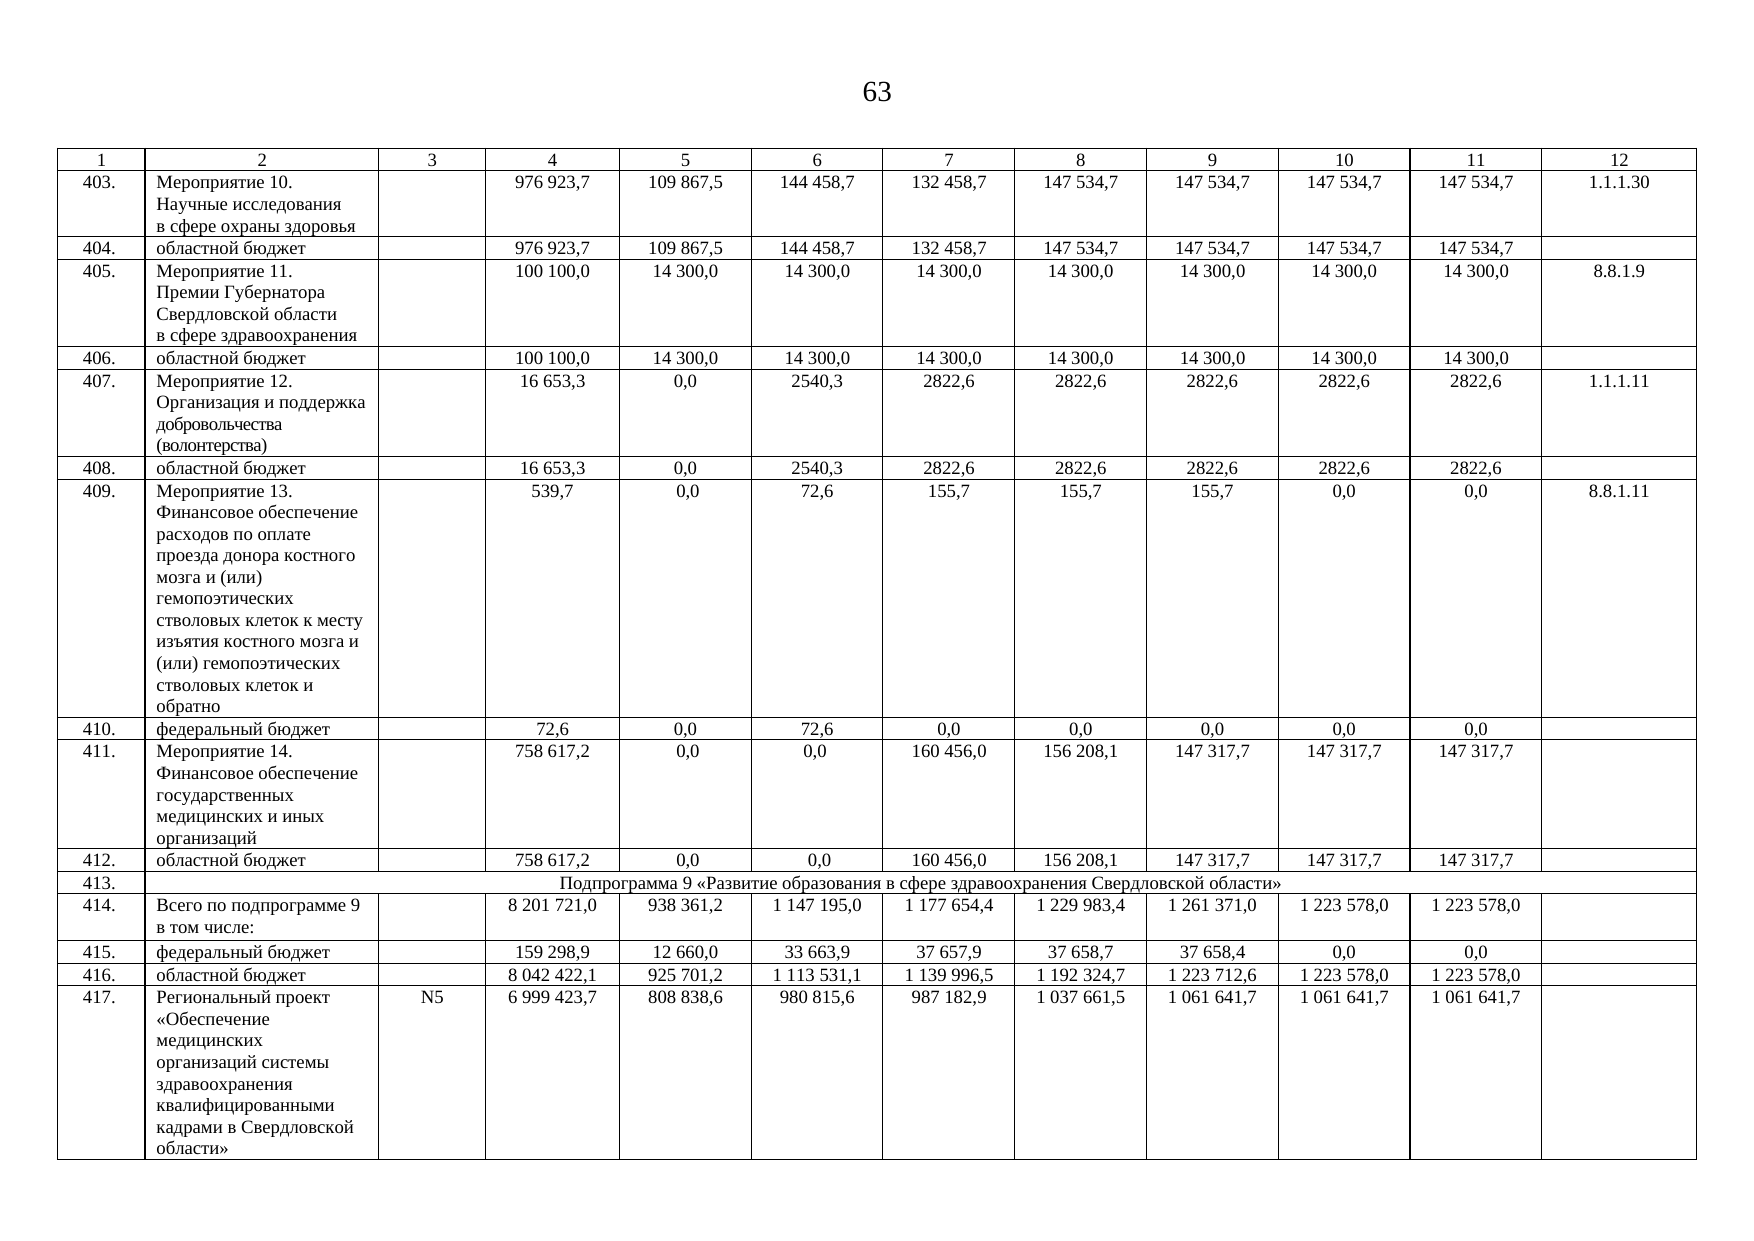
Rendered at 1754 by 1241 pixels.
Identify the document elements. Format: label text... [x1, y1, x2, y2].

table_cell 147 317,7 [1279, 849, 1409, 871]
table_cell [58, 740, 144, 848]
table_cell 147 317,7 [1411, 740, 1541, 848]
table_cell 1 061 641,7 [1411, 986, 1541, 1159]
table_cell 758 617,2 [486, 740, 619, 848]
table_cell [58, 894, 144, 940]
table_cell 2822,6 [1147, 457, 1278, 478]
table_cell [1542, 347, 1696, 368]
table_cell 132 458,7 [883, 237, 1014, 259]
table_cell 14 300,0 [620, 347, 751, 368]
table_cell 8.8.1.11 [1542, 480, 1696, 717]
table_header 7 [883, 149, 1014, 170]
table_cell 925 701,2 [620, 964, 751, 985]
table_cell Мероприятие 10. Научные исследования в сфере охраны здоровья [146, 171, 378, 236]
table_header 10 [1279, 149, 1409, 170]
table_cell 0,0 [620, 718, 751, 739]
table_cell 100 100,0 [486, 347, 619, 368]
table_cell 14 300,0 [883, 260, 1014, 346]
table_cell 147 534,7 [1015, 237, 1146, 259]
table_cell 0,0 [883, 718, 1014, 739]
table_cell 33 663,9 [752, 941, 882, 963]
table_cell 147 534,7 [1279, 171, 1409, 236]
table_cell 0,0 [752, 740, 882, 848]
table_cell [379, 849, 485, 871]
table_cell 1 113 531,1 [752, 964, 882, 985]
table_header 2 [146, 149, 378, 170]
table_cell [58, 171, 144, 236]
table_cell [58, 849, 144, 871]
table_header 11 [1411, 149, 1541, 170]
table_cell 14 300,0 [1279, 260, 1409, 346]
table_cell 0,0 [1015, 718, 1146, 739]
table_cell [58, 964, 144, 985]
table_cell Подпрограмма 9 «Развитие образования в сфере здравоохранения Свердловской области» [146, 872, 1696, 893]
table_cell 147 534,7 [1411, 171, 1541, 236]
table_cell 2822,6 [1147, 370, 1278, 456]
table_cell [58, 941, 144, 963]
table_cell 987 182,9 [883, 986, 1014, 1159]
table_cell 0,0 [1147, 718, 1278, 739]
table_cell 758 617,2 [486, 849, 619, 871]
table_cell 8 042 422,1 [486, 964, 619, 985]
table_cell 147 534,7 [1411, 237, 1541, 259]
table_cell 156 208,1 [1015, 740, 1146, 848]
table_cell 147 534,7 [1147, 237, 1278, 259]
table_cell [1542, 718, 1696, 739]
table_cell 808 838,6 [620, 986, 751, 1159]
table_cell 976 923,7 [486, 237, 619, 259]
table_header 3 [379, 149, 485, 170]
table_cell 1 223 578,0 [1279, 894, 1409, 940]
table_cell 72,6 [486, 718, 619, 739]
table_cell 144 458,7 [752, 237, 882, 259]
table_cell 14 300,0 [1147, 260, 1278, 346]
table_cell 155,7 [883, 480, 1014, 717]
table_cell 0,0 [620, 740, 751, 848]
table_cell [379, 260, 485, 346]
table_cell 16 653,3 [486, 370, 619, 456]
table_cell 0,0 [1279, 718, 1409, 739]
table_cell [379, 894, 485, 940]
table_cell областной бюджет [146, 347, 378, 368]
table_cell 147 317,7 [1279, 740, 1409, 848]
table_cell 980 815,6 [752, 986, 882, 1159]
table_cell [379, 740, 485, 848]
table_cell 0,0 [620, 457, 751, 478]
table_cell Региональный проект «Обеспечение медицинских организаций системы здравоохранения квалифицированными кадрами в Свердловской области» [146, 986, 378, 1159]
table_cell 147 534,7 [1279, 237, 1409, 259]
table_cell 14 300,0 [620, 260, 751, 346]
table_cell [379, 237, 485, 259]
table_cell [58, 260, 144, 346]
table_cell 0,0 [1411, 480, 1541, 717]
table_cell 938 361,2 [620, 894, 751, 940]
table_cell 2822,6 [1279, 457, 1409, 478]
table_cell 0,0 [1279, 480, 1409, 717]
table_cell 14 300,0 [1147, 347, 1278, 368]
table_cell [1542, 237, 1696, 259]
table_cell 132 458,7 [883, 171, 1014, 236]
table_cell 37 657,9 [883, 941, 1014, 963]
table_cell [1542, 964, 1696, 985]
table_cell 8 201 721,0 [486, 894, 619, 940]
table_cell областной бюджет [146, 237, 378, 259]
table_cell 1 229 983,4 [1015, 894, 1146, 940]
table_header 12 [1542, 149, 1696, 170]
table_cell 155,7 [1147, 480, 1278, 717]
table_cell 0,0 [620, 480, 751, 717]
table_cell [58, 718, 144, 739]
table_cell 0,0 [1411, 718, 1541, 739]
table_cell 2822,6 [883, 457, 1014, 478]
table_cell [379, 347, 485, 368]
table_cell 2540,3 [752, 457, 882, 478]
table_cell 160 456,0 [883, 740, 1014, 848]
table_cell 147 317,7 [1147, 849, 1278, 871]
table_cell 1 192 324,7 [1015, 964, 1146, 985]
table_cell 0,0 [752, 849, 882, 871]
table_cell 2540,3 [752, 370, 882, 456]
table_header 4 [486, 149, 619, 170]
table_cell 144 458,7 [752, 171, 882, 236]
table_cell 14 300,0 [752, 260, 882, 346]
table_cell 1 223 578,0 [1411, 894, 1541, 940]
table_cell N5 [379, 986, 485, 1159]
table_cell 1 177 654,4 [883, 894, 1014, 940]
table_cell 147 317,7 [1147, 740, 1278, 848]
table_cell 0,0 [620, 370, 751, 456]
table_cell 14 300,0 [752, 347, 882, 368]
table_cell 109 867,5 [620, 237, 751, 259]
table_cell [58, 986, 144, 1159]
table_cell 539,7 [486, 480, 619, 717]
table_cell 1 061 641,7 [1279, 986, 1409, 1159]
table_cell [1542, 740, 1696, 848]
table_cell [379, 941, 485, 963]
table_cell областной бюджет [146, 849, 378, 871]
table_cell [1542, 457, 1696, 478]
table_cell 1 261 371,0 [1147, 894, 1278, 940]
table_header 6 [752, 149, 882, 170]
table_cell федеральный бюджет [146, 718, 378, 739]
table_cell 156 208,1 [1015, 849, 1146, 871]
table_cell Мероприятие 13. Финансовое обеспечение расходов по оплате проезда донора костного мозга и (или) гемопоэтических стволовых клеток к месту изъятия костного мозга и (или) гемопоэтических стволовых клеток и обратно [146, 480, 378, 717]
table_cell 1.1.1.11 [1542, 370, 1696, 456]
table_cell 0,0 [1411, 941, 1541, 963]
table_cell федеральный бюджет [146, 941, 378, 963]
table_cell [379, 718, 485, 739]
table_cell 12 660,0 [620, 941, 751, 963]
table_cell 6 999 423,7 [486, 986, 619, 1159]
table_cell 2822,6 [1411, 457, 1541, 478]
table_cell [1542, 849, 1696, 871]
table_cell Мероприятие 12. Организация и поддержка добровольчества (волонтерства) [146, 370, 378, 456]
table_cell 8.8.1.9 [1542, 260, 1696, 346]
table_header 9 [1147, 149, 1278, 170]
table_cell [58, 480, 144, 717]
table_cell 14 300,0 [1015, 347, 1146, 368]
table_cell Всего по подпрограмме 9 в том числе: [146, 894, 378, 940]
table_cell 147 317,7 [1411, 849, 1541, 871]
table_cell 2822,6 [1015, 457, 1146, 478]
table_cell [379, 964, 485, 985]
table_cell 147 534,7 [1015, 171, 1146, 236]
table_cell 1 147 195,0 [752, 894, 882, 940]
table_cell [1542, 894, 1696, 940]
table_cell 37 658,7 [1015, 941, 1146, 963]
table_cell 14 300,0 [1411, 260, 1541, 346]
table_cell [58, 457, 144, 478]
table_cell 14 300,0 [1279, 347, 1409, 368]
table_cell 2822,6 [883, 370, 1014, 456]
table_cell 16 653,3 [486, 457, 619, 478]
table_cell Мероприятие 14. Финансовое обеспечение государственных медицинских и иных организаций [146, 740, 378, 848]
table_cell 0,0 [1279, 941, 1409, 963]
table_cell 1 223 578,0 [1279, 964, 1409, 985]
table_cell 1.1.1.30 [1542, 171, 1696, 236]
table_cell 14 300,0 [883, 347, 1014, 368]
table_cell [379, 370, 485, 456]
table_cell 2822,6 [1015, 370, 1146, 456]
table_cell областной бюджет [146, 964, 378, 985]
table_cell 2822,6 [1411, 370, 1541, 456]
table_cell 160 456,0 [883, 849, 1014, 871]
table_cell [379, 171, 485, 236]
table_cell 2822,6 [1279, 370, 1409, 456]
table_cell [58, 872, 144, 893]
table_cell Мероприятие 11. Премии Губернатора Свердловской области в сфере здравоохранения [146, 260, 378, 346]
table_cell 1 223 712,6 [1147, 964, 1278, 985]
table_cell 14 300,0 [1015, 260, 1146, 346]
table_cell 109 867,5 [620, 171, 751, 236]
table_cell 159 298,9 [486, 941, 619, 963]
table_cell 0,0 [620, 849, 751, 871]
table_cell [58, 347, 144, 368]
table_cell областной бюджет [146, 457, 378, 478]
table_cell [1542, 986, 1696, 1159]
table_cell 147 534,7 [1147, 171, 1278, 236]
table_cell 1 139 996,5 [883, 964, 1014, 985]
table_cell [58, 237, 144, 259]
table_cell [1542, 941, 1696, 963]
table_header 5 [620, 149, 751, 170]
table_cell [58, 370, 144, 456]
table_header 8 [1015, 149, 1146, 170]
table_cell 37 658,4 [1147, 941, 1278, 963]
table_cell 100 100,0 [486, 260, 619, 346]
table_cell [379, 480, 485, 717]
table_cell 1 037 661,5 [1015, 986, 1146, 1159]
table_cell [379, 457, 485, 478]
table_cell 72,6 [752, 480, 882, 717]
table_cell 1 061 641,7 [1147, 986, 1278, 1159]
table_cell 1 223 578,0 [1411, 964, 1541, 985]
table_cell 14 300,0 [1411, 347, 1541, 368]
table_cell 976 923,7 [486, 171, 619, 236]
table_header 1 [58, 149, 144, 170]
table_cell 72,6 [752, 718, 882, 739]
table_cell 155,7 [1015, 480, 1146, 717]
